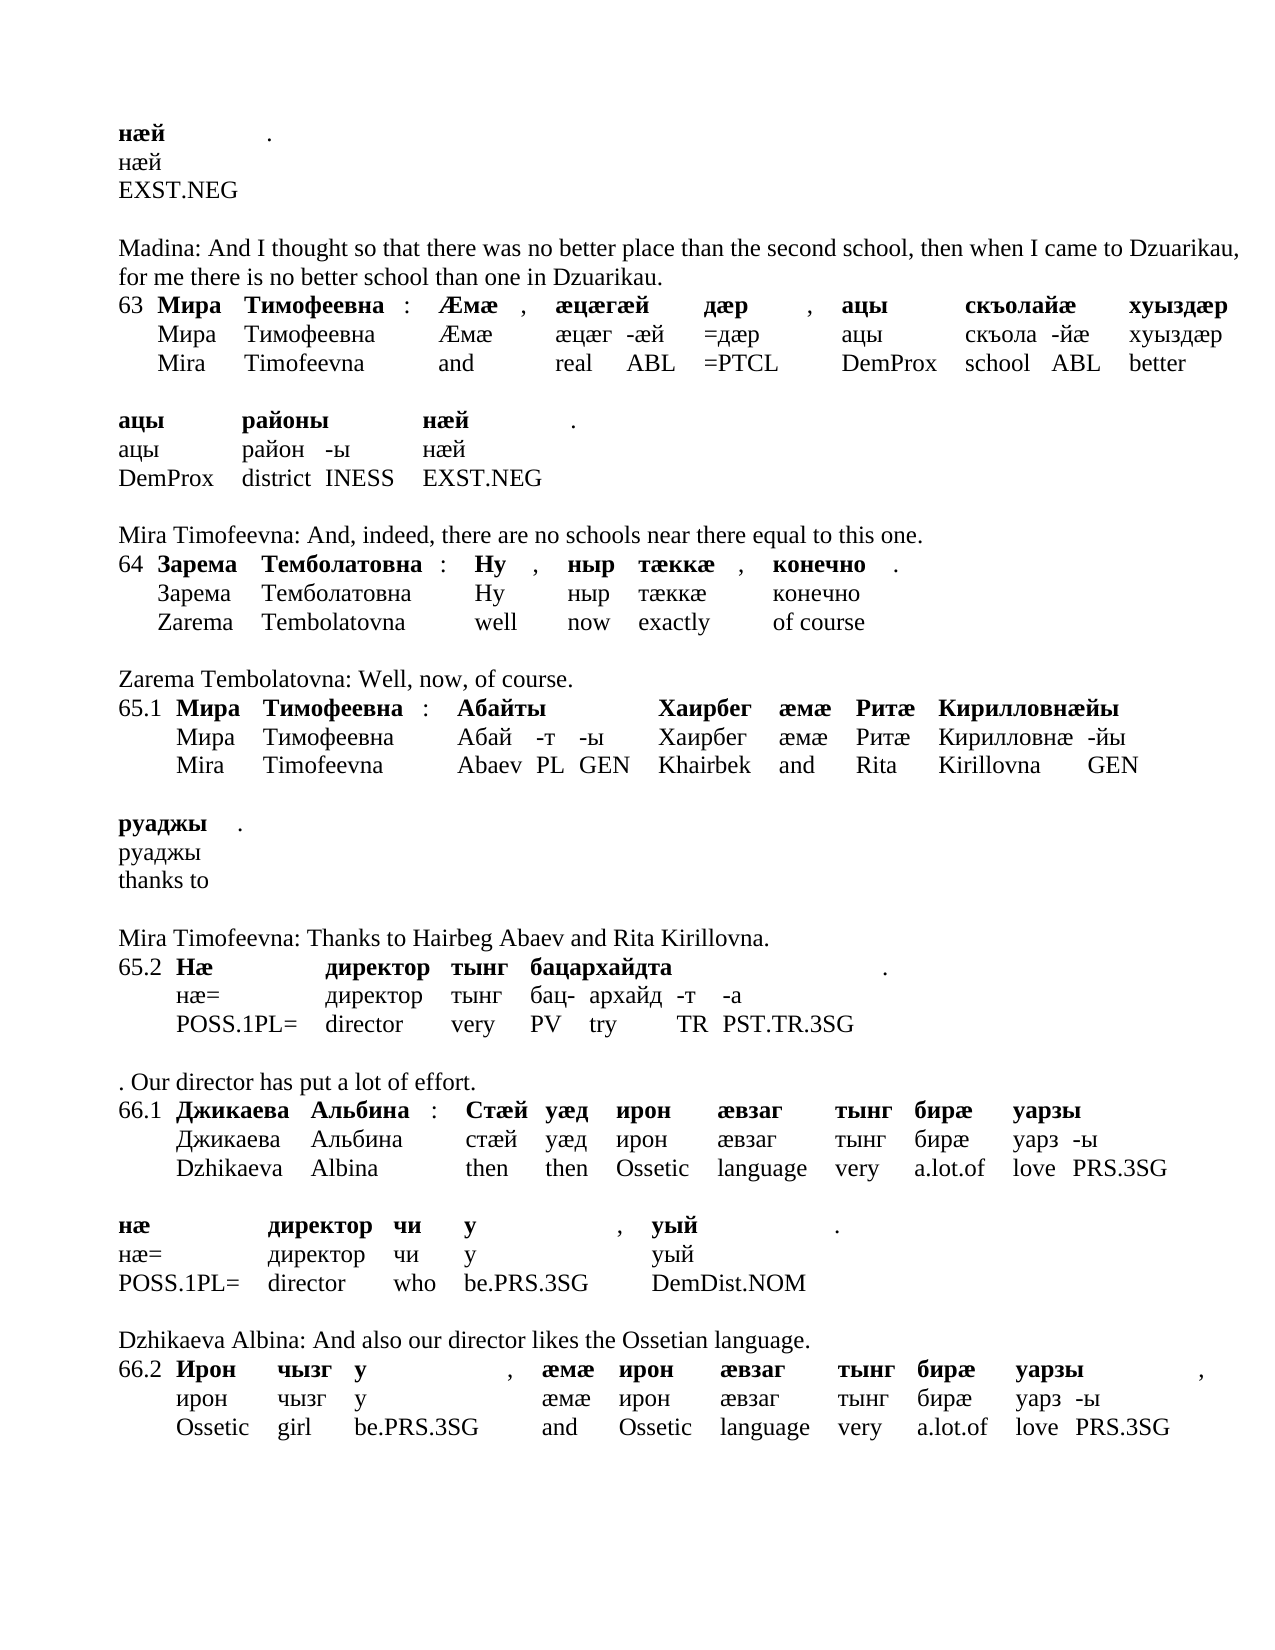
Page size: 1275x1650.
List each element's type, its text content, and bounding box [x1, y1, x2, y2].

text director [325, 1009, 423, 1038]
text тæккæ [638, 578, 710, 607]
text . [266, 118, 287, 147]
text Абайты [457, 693, 644, 722]
text директор [268, 1211, 379, 1239]
text ацы [118, 434, 214, 463]
text language [717, 1153, 807, 1182]
text бирæ [917, 1383, 988, 1412]
text -ы [325, 434, 394, 463]
text thanks to [118, 866, 209, 894]
text , [532, 549, 553, 578]
text Мира [176, 693, 249, 722]
text Kirillovna [938, 751, 1073, 779]
text ирон [618, 1354, 706, 1383]
text girl [277, 1412, 327, 1441]
text Rita [856, 751, 911, 779]
text DemDist.NOM [651, 1268, 806, 1297]
text Ossetic [176, 1412, 249, 1441]
text GEN [579, 751, 630, 779]
text нæ [118, 1211, 254, 1239]
text уæд [545, 1124, 588, 1153]
text ирон [176, 1383, 249, 1412]
text POSS.1PL= [118, 1268, 240, 1297]
text Æмæ [438, 291, 507, 319]
text : [431, 1096, 452, 1124]
text нæ= [118, 1239, 240, 1268]
text Tembolatovna [261, 607, 412, 636]
text Тимофеевна [244, 291, 389, 319]
text район [242, 434, 311, 463]
text нæй [422, 434, 542, 463]
text тæккæ [638, 549, 724, 578]
text бирæ [917, 1354, 1002, 1383]
text exactly [638, 607, 710, 636]
text very [835, 1153, 886, 1182]
text well [474, 607, 519, 636]
text now [567, 607, 610, 636]
text better [1129, 348, 1222, 377]
text тынг [838, 1354, 903, 1383]
text . [237, 808, 258, 837]
text -т [536, 722, 565, 751]
text Mira Timofeevna: Thanks to Hairbeg Abaev and Rita Kirillovna. [118, 923, 1249, 952]
text Ритæ [856, 693, 924, 722]
text æмæ [542, 1383, 591, 1412]
text =дæр [704, 319, 779, 348]
text , [520, 291, 541, 319]
text чи [393, 1239, 436, 1268]
text Khairbek [658, 751, 751, 779]
text уарзы [1013, 1096, 1182, 1124]
text нæй [118, 147, 238, 176]
text ирон [616, 1096, 703, 1124]
text æмæ [779, 722, 828, 751]
text 64 [118, 549, 143, 578]
text руаджы [118, 837, 209, 866]
text Стæй [465, 1096, 531, 1124]
text уарз [1013, 1124, 1059, 1153]
text Mira Timofeevna: And, indeed, there are no schools near there equal to this one. [118, 521, 1249, 549]
text , [1198, 1354, 1219, 1383]
text уæд [545, 1096, 602, 1124]
text . Our director has put a lot of effort. [118, 1067, 1249, 1096]
text -йы [1087, 722, 1139, 751]
text Кирилловнæйы [938, 693, 1153, 722]
text PST.TR.3SG [722, 1009, 854, 1038]
text school [965, 348, 1037, 377]
text хуыздæр [1129, 291, 1236, 319]
text language [720, 1412, 810, 1441]
text -а [722, 981, 854, 1009]
text Абай [457, 722, 522, 751]
text уый [651, 1211, 820, 1239]
text æцæгæй [555, 291, 690, 319]
text чызг [277, 1354, 340, 1383]
text ацы [841, 291, 951, 319]
text then [545, 1153, 588, 1182]
text DemProx [118, 463, 214, 492]
text нæ= [176, 981, 298, 1009]
text скъолайæ [965, 291, 1115, 319]
text . [882, 952, 903, 981]
text архайд [589, 981, 663, 1009]
text and [542, 1412, 591, 1441]
text Тимофеевна [263, 722, 394, 751]
text TR [676, 1009, 708, 1038]
text . [893, 549, 914, 578]
text Хаирбег [658, 693, 765, 722]
text DemProx [841, 348, 937, 377]
text æцæг [555, 319, 612, 348]
text уарз [1015, 1383, 1061, 1412]
text Madina: And I thought so that there was no better place than the second school, then when I came to Dzuarikau, for me there is no better school than one in Dzuarikau. [118, 233, 1249, 291]
text Albina [310, 1153, 403, 1182]
text Dzhikaeva Albina: And also our director likes the Ossetian language. [118, 1326, 1249, 1354]
text Zarema [157, 607, 233, 636]
text стæй [465, 1124, 517, 1153]
text бац- [530, 981, 575, 1009]
text ацы [118, 406, 228, 434]
text love [1015, 1412, 1061, 1441]
text who [393, 1268, 436, 1297]
text ABL [626, 348, 676, 377]
text æвзаг [717, 1124, 807, 1153]
text , [807, 291, 828, 319]
text директор [268, 1239, 366, 1268]
text Темболатовна [261, 578, 412, 607]
text Темболатовна [261, 549, 426, 578]
text . [570, 406, 591, 434]
text Кирилловнæ [938, 722, 1073, 751]
text 65.2 [118, 952, 162, 981]
text æвзаг [717, 1096, 821, 1124]
text директор [325, 952, 437, 981]
text and [779, 751, 828, 779]
text Нæ [176, 952, 311, 981]
text very [838, 1412, 889, 1441]
text , [507, 1354, 528, 1383]
text у [464, 1211, 603, 1239]
text -ы [1075, 1383, 1170, 1412]
text бацархайдта [530, 952, 868, 981]
text -æй [626, 319, 676, 348]
text 66.1 [118, 1096, 162, 1124]
text PV [530, 1009, 575, 1038]
text EXST.NEG [422, 463, 542, 492]
text тынг [835, 1096, 900, 1124]
text 66.2 [118, 1354, 162, 1383]
text be.PRS.3SG [354, 1412, 479, 1441]
text ирон [616, 1124, 689, 1153]
text бирæ [914, 1096, 999, 1124]
text Зарема [157, 549, 247, 578]
text -йæ [1051, 319, 1101, 348]
text -ы [1072, 1124, 1168, 1153]
text тынг [451, 981, 502, 1009]
text , [738, 549, 759, 578]
text скъола [965, 319, 1037, 348]
text , [617, 1211, 638, 1239]
text чи [393, 1211, 450, 1239]
text æвзаг [720, 1383, 810, 1412]
text ныр [567, 549, 624, 578]
text ацы [841, 319, 937, 348]
text . [834, 1211, 855, 1239]
text у [354, 1354, 493, 1383]
text POSS.1PL= [176, 1009, 298, 1038]
text æмæ [542, 1354, 605, 1383]
text try [589, 1009, 663, 1038]
text чызг [277, 1383, 327, 1412]
text районы [242, 406, 408, 434]
text конечно [773, 549, 879, 578]
text руаджы [118, 808, 223, 837]
text EXST.NEG [118, 176, 238, 204]
text 65.1 [118, 693, 162, 722]
text æмæ [779, 693, 842, 722]
text ABL [1051, 348, 1101, 377]
text дæр [704, 291, 793, 319]
text Тимофеевна [263, 693, 408, 722]
text Джикаева [176, 1096, 297, 1124]
text Mira [176, 751, 235, 779]
text then [465, 1153, 517, 1182]
text Хаирбег [658, 722, 751, 751]
text of course [773, 607, 865, 636]
text æвзаг [720, 1354, 824, 1383]
text be.PRS.3SG [464, 1268, 589, 1297]
text уый [651, 1239, 806, 1268]
text PRS.3SG [1075, 1412, 1170, 1441]
text Альбина [310, 1124, 403, 1153]
text директор [325, 981, 423, 1009]
text уарзы [1015, 1354, 1184, 1383]
text love [1013, 1153, 1059, 1182]
text 63 [118, 291, 143, 319]
text : [439, 549, 461, 578]
text Ossetic [618, 1412, 692, 1441]
text director [268, 1268, 366, 1297]
text Ну [474, 549, 519, 578]
text тынг [835, 1124, 886, 1153]
text district [242, 463, 311, 492]
text Джикаева [176, 1124, 283, 1153]
text GEN [1087, 751, 1139, 779]
text у [464, 1239, 589, 1268]
text -ы [579, 722, 630, 751]
text =PTCL [704, 348, 779, 377]
text Ирон [176, 1354, 263, 1383]
text Альбина [310, 1096, 417, 1124]
text нæй [118, 118, 252, 147]
text INESS [325, 463, 394, 492]
text PRS.3SG [1072, 1153, 1168, 1182]
text бирæ [914, 1124, 985, 1153]
text хуыздæр [1129, 319, 1222, 348]
text a.lot.of [914, 1153, 985, 1182]
text тынг [451, 952, 516, 981]
text and [438, 348, 493, 377]
text тынг [838, 1383, 889, 1412]
text Мира [176, 722, 235, 751]
text Ossetic [616, 1153, 689, 1182]
text Мира [157, 319, 216, 348]
text Dzhikaeva [176, 1153, 283, 1182]
text -т [676, 981, 708, 1009]
text ныр [567, 578, 610, 607]
text Зарема [157, 578, 233, 607]
text Мира [157, 291, 230, 319]
text Ритæ [856, 722, 911, 751]
text very [451, 1009, 502, 1038]
text Zarema Tembolatovna: Well, now, of course. [118, 664, 1249, 693]
text a.lot.of [917, 1412, 988, 1441]
text Тимофеевна [244, 319, 376, 348]
text у [354, 1383, 479, 1412]
text PL [536, 751, 565, 779]
text : [422, 693, 443, 722]
text Ну [474, 578, 505, 607]
text : [403, 291, 424, 319]
text Timofeevna [244, 348, 376, 377]
text Æмæ [438, 319, 493, 348]
text real [555, 348, 612, 377]
text конечно [773, 578, 865, 607]
text Timofeevna [263, 751, 394, 779]
text Mira [157, 348, 216, 377]
text ирон [618, 1383, 692, 1412]
text нæй [422, 406, 556, 434]
text Abaev [457, 751, 522, 779]
